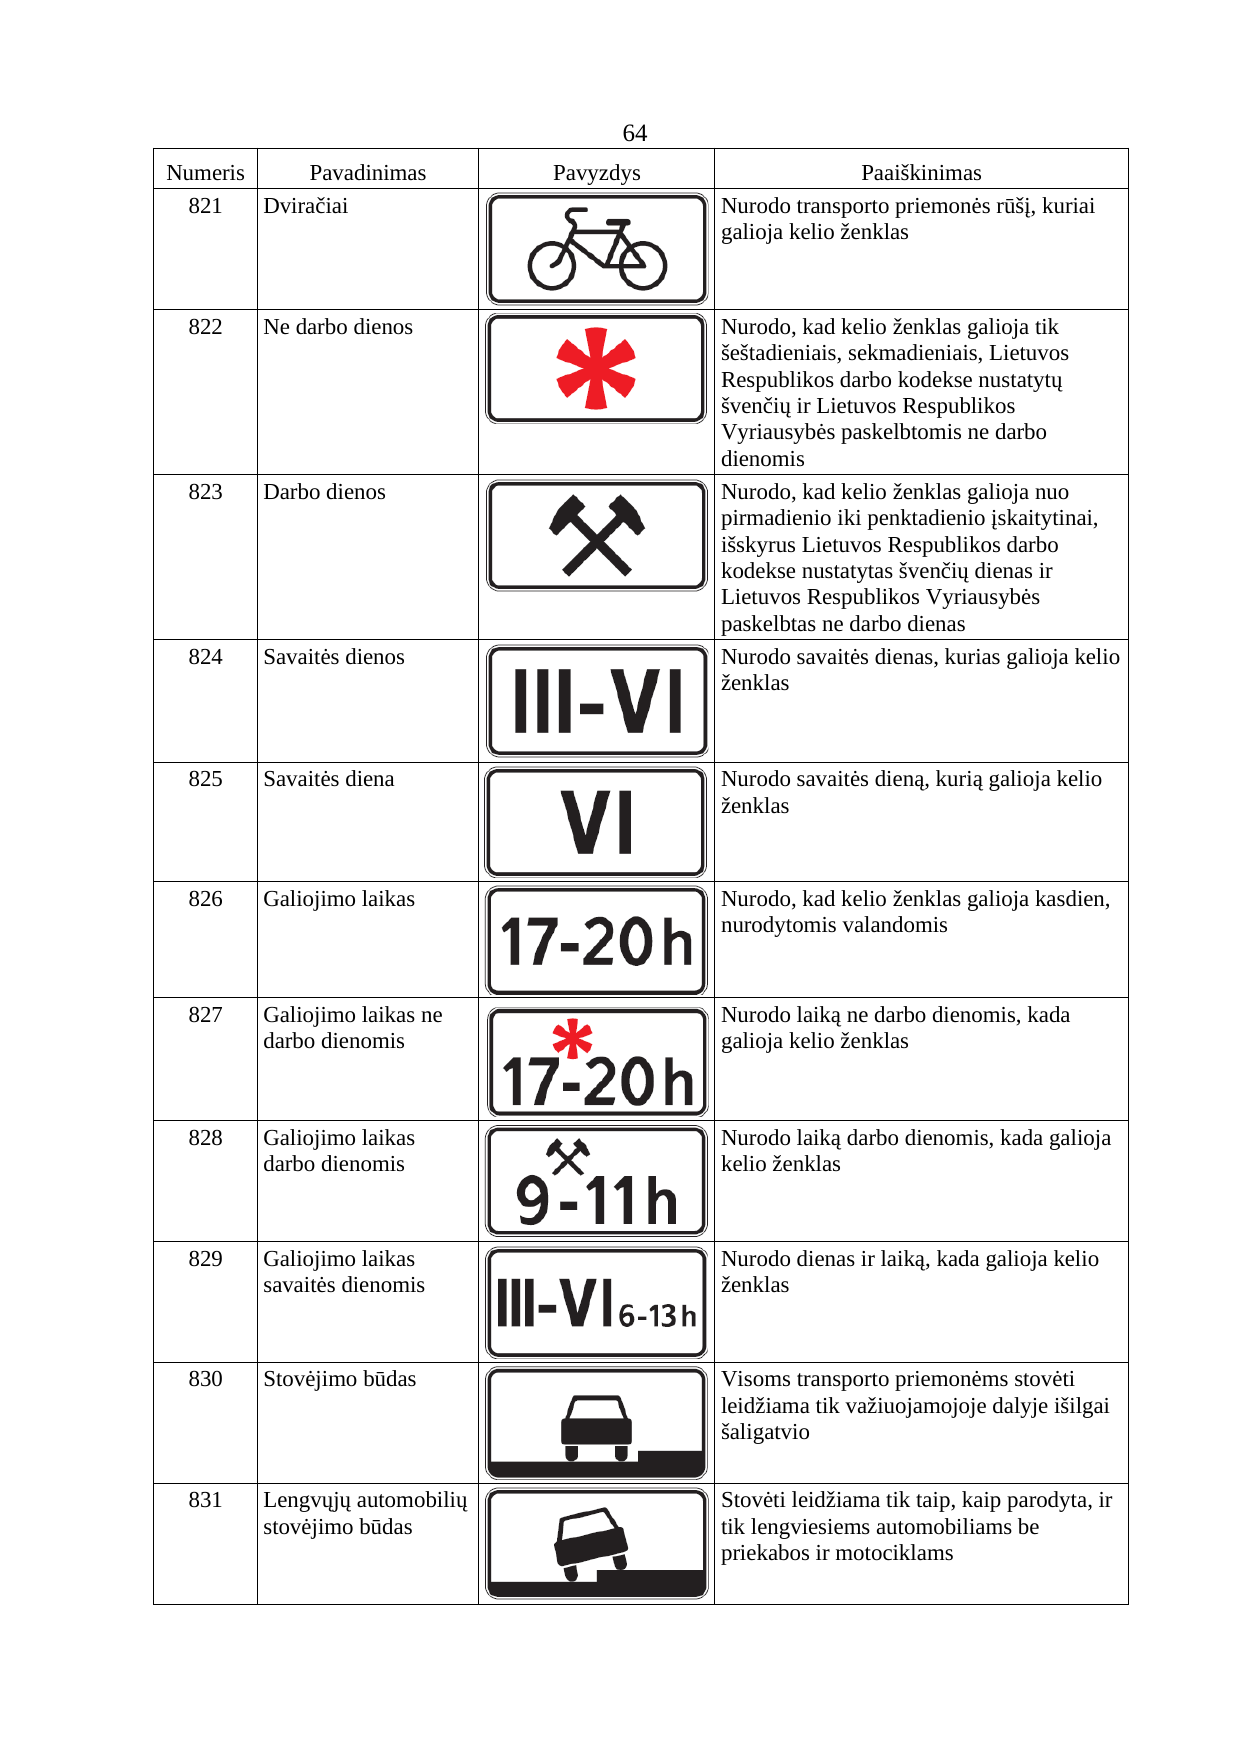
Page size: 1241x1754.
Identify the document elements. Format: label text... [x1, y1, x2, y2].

table_cell Visoms transporto priemonėms stovėti leidžiama tik važiuojamojoje dalyje išilgai šaligatvio [715, 1363, 1128, 1482]
table_header Paaiškinimas [715, 149, 1128, 188]
table_cell 825 [154, 763, 257, 881]
table_cell 827 [154, 998, 257, 1120]
table_cell [479, 1121, 714, 1241]
table_cell Savaitės dienos [258, 640, 478, 762]
table_cell 821 [154, 189, 257, 309]
table_cell Nurodo dienas ir laiką, kada galioja kelio ženklas [715, 1242, 1128, 1362]
table_header Numeris [154, 149, 257, 188]
table_cell 828 [154, 1121, 257, 1241]
table_cell Nurodo laiką ne darbo dienomis, kada galioja kelio ženklas [715, 998, 1128, 1120]
table_cell [479, 763, 714, 881]
table_cell 824 [154, 640, 257, 762]
table_cell Galiojimo laikas darbo dienomis [258, 1121, 478, 1241]
table_cell [479, 998, 714, 1120]
table_cell Lengvųjų automobilių stovėjimo būdas [258, 1484, 478, 1603]
table_cell Stovėti leidžiama tik taip, kaip parodyta, ir tik lengviesiems automobiliams be priekabos ir motociklams [715, 1484, 1128, 1603]
table_header Pavadinimas [258, 149, 478, 188]
table_cell [479, 475, 714, 639]
table_cell Nurodo, kad kelio ženklas galioja tik šeštadieniais, sekmadieniais, Lietuvos Respublikos darbo kodekse nustatytų švenčių ir Lietuvos Respublikos Vyriausybės paskelbtomis ne darbo dienomis [715, 310, 1128, 474]
table_cell Nurodo, kad kelio ženklas galioja kasdien, nurodytomis valandomis [715, 882, 1128, 997]
table_cell Galiojimo laikas savaitės dienomis [258, 1242, 478, 1362]
table_cell Galiojimo laikas ne darbo dienomis [258, 998, 478, 1120]
table_cell Galiojimo laikas [258, 882, 478, 997]
table_cell [479, 1242, 714, 1362]
table_cell Savaitės diena [258, 763, 478, 881]
table_cell Dviračiai [258, 189, 478, 309]
table_cell Nurodo savaitės dieną, kurią galioja kelio ženklas [715, 763, 1128, 881]
table_cell [479, 189, 714, 309]
table_cell [479, 1363, 714, 1482]
table_cell 822 [154, 310, 257, 474]
table_cell [479, 640, 714, 762]
table_cell 829 [154, 1242, 257, 1362]
table_cell Ne darbo dienos [258, 310, 478, 474]
table_cell [479, 310, 714, 474]
table_cell 831 [154, 1484, 257, 1603]
table_cell [479, 1484, 714, 1603]
table_cell Stovėjimo būdas [258, 1363, 478, 1482]
table_cell Nurodo, kad kelio ženklas galioja nuo pirmadienio iki penktadienio įskaitytinai, išskyrus Lietuvos Respublikos darbo kodekse nustatytas švenčių dienas ir Lietuvos Respublikos Vyriausybės paskelbtas ne darbo dienas [715, 475, 1128, 639]
table_cell Nurodo savaitės dienas, kurias galioja kelio ženklas [715, 640, 1128, 762]
table_cell 823 [154, 475, 257, 639]
table_cell 826 [154, 882, 257, 997]
table_cell Nurodo laiką darbo dienomis, kada galioja kelio ženklas [715, 1121, 1128, 1241]
table_cell Darbo dienos [258, 475, 478, 639]
table_cell 830 [154, 1363, 257, 1482]
table_header Pavyzdys [479, 149, 714, 188]
table_cell [479, 882, 714, 997]
table_cell Nurodo transporto priemonės rūšį, kuriai galioja kelio ženklas [715, 189, 1128, 309]
